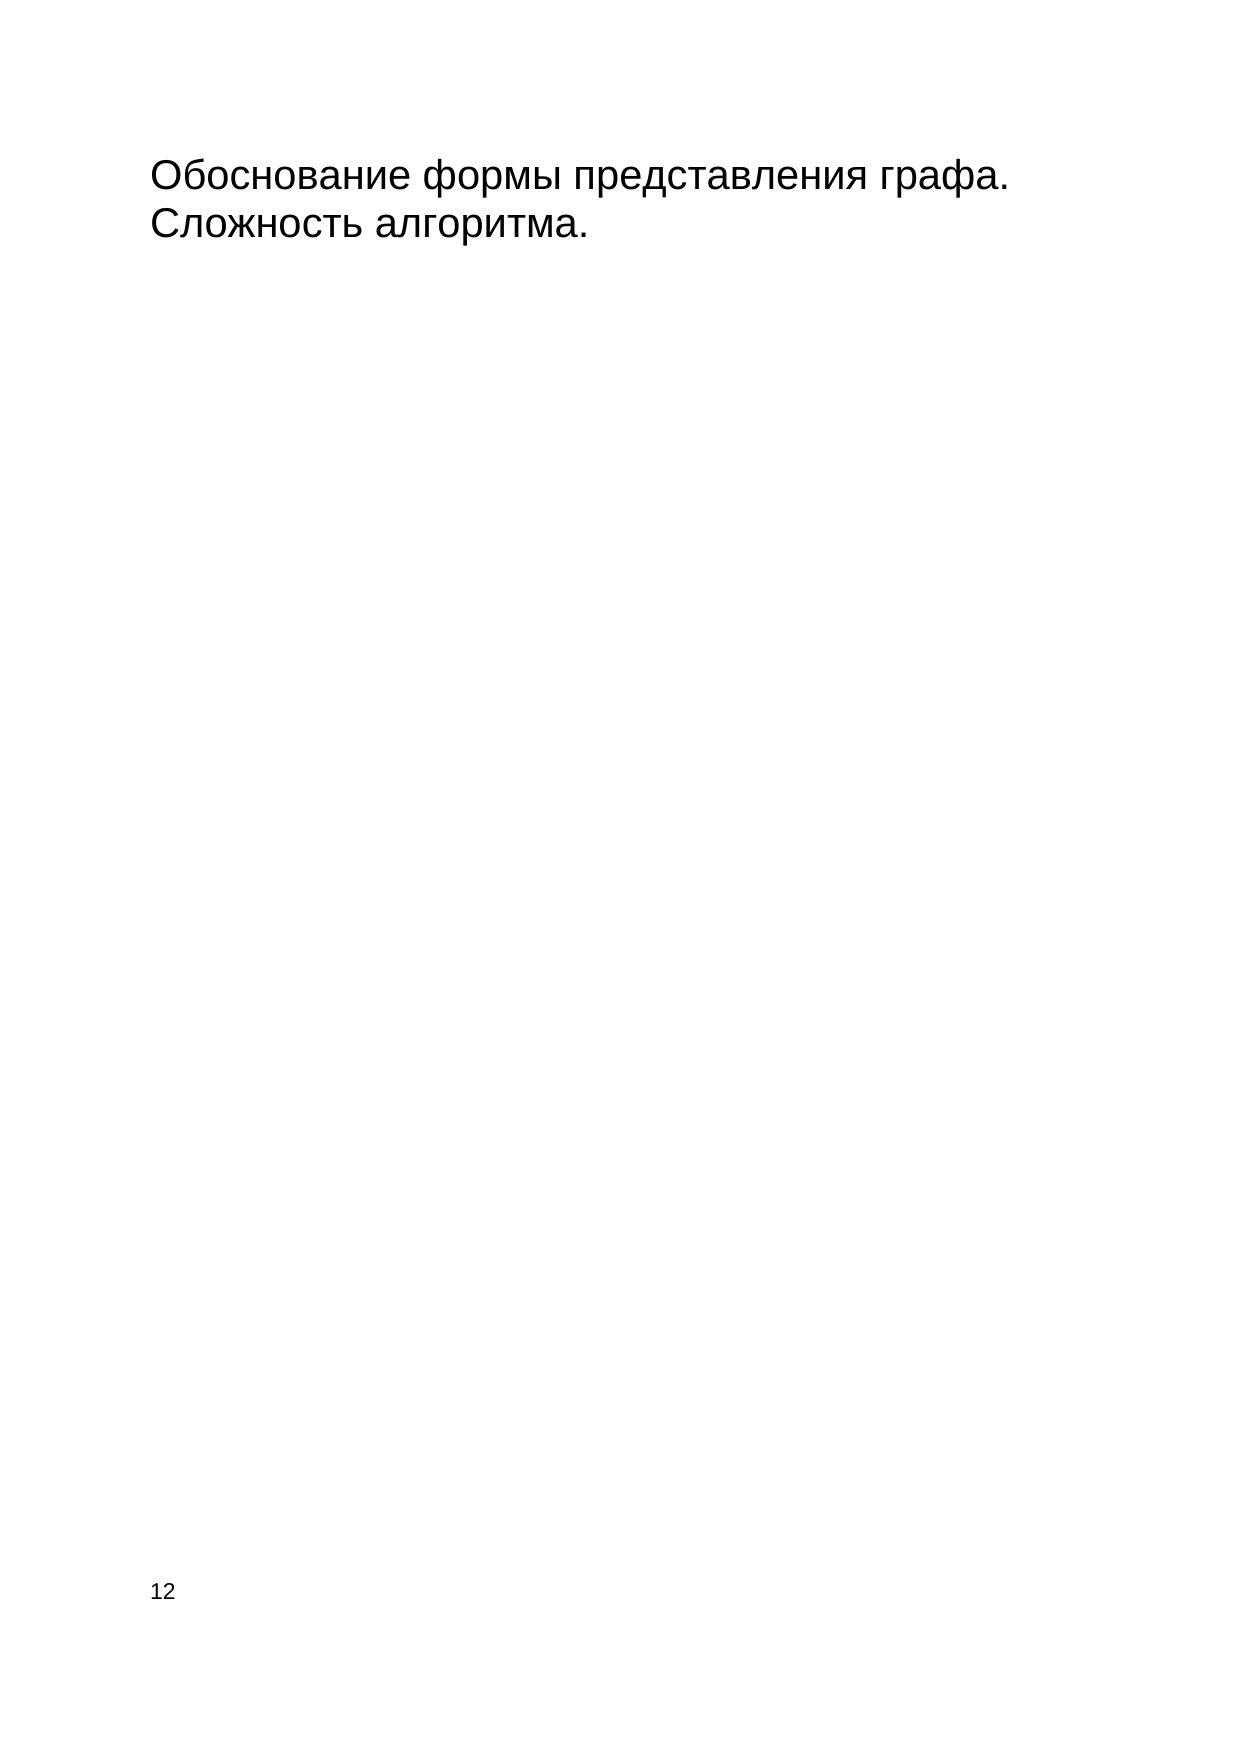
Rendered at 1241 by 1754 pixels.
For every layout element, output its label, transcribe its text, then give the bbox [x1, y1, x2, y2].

subtitle Обоснование формы представления графа. Сложность алгоритма. [150, 150, 1090, 246]
